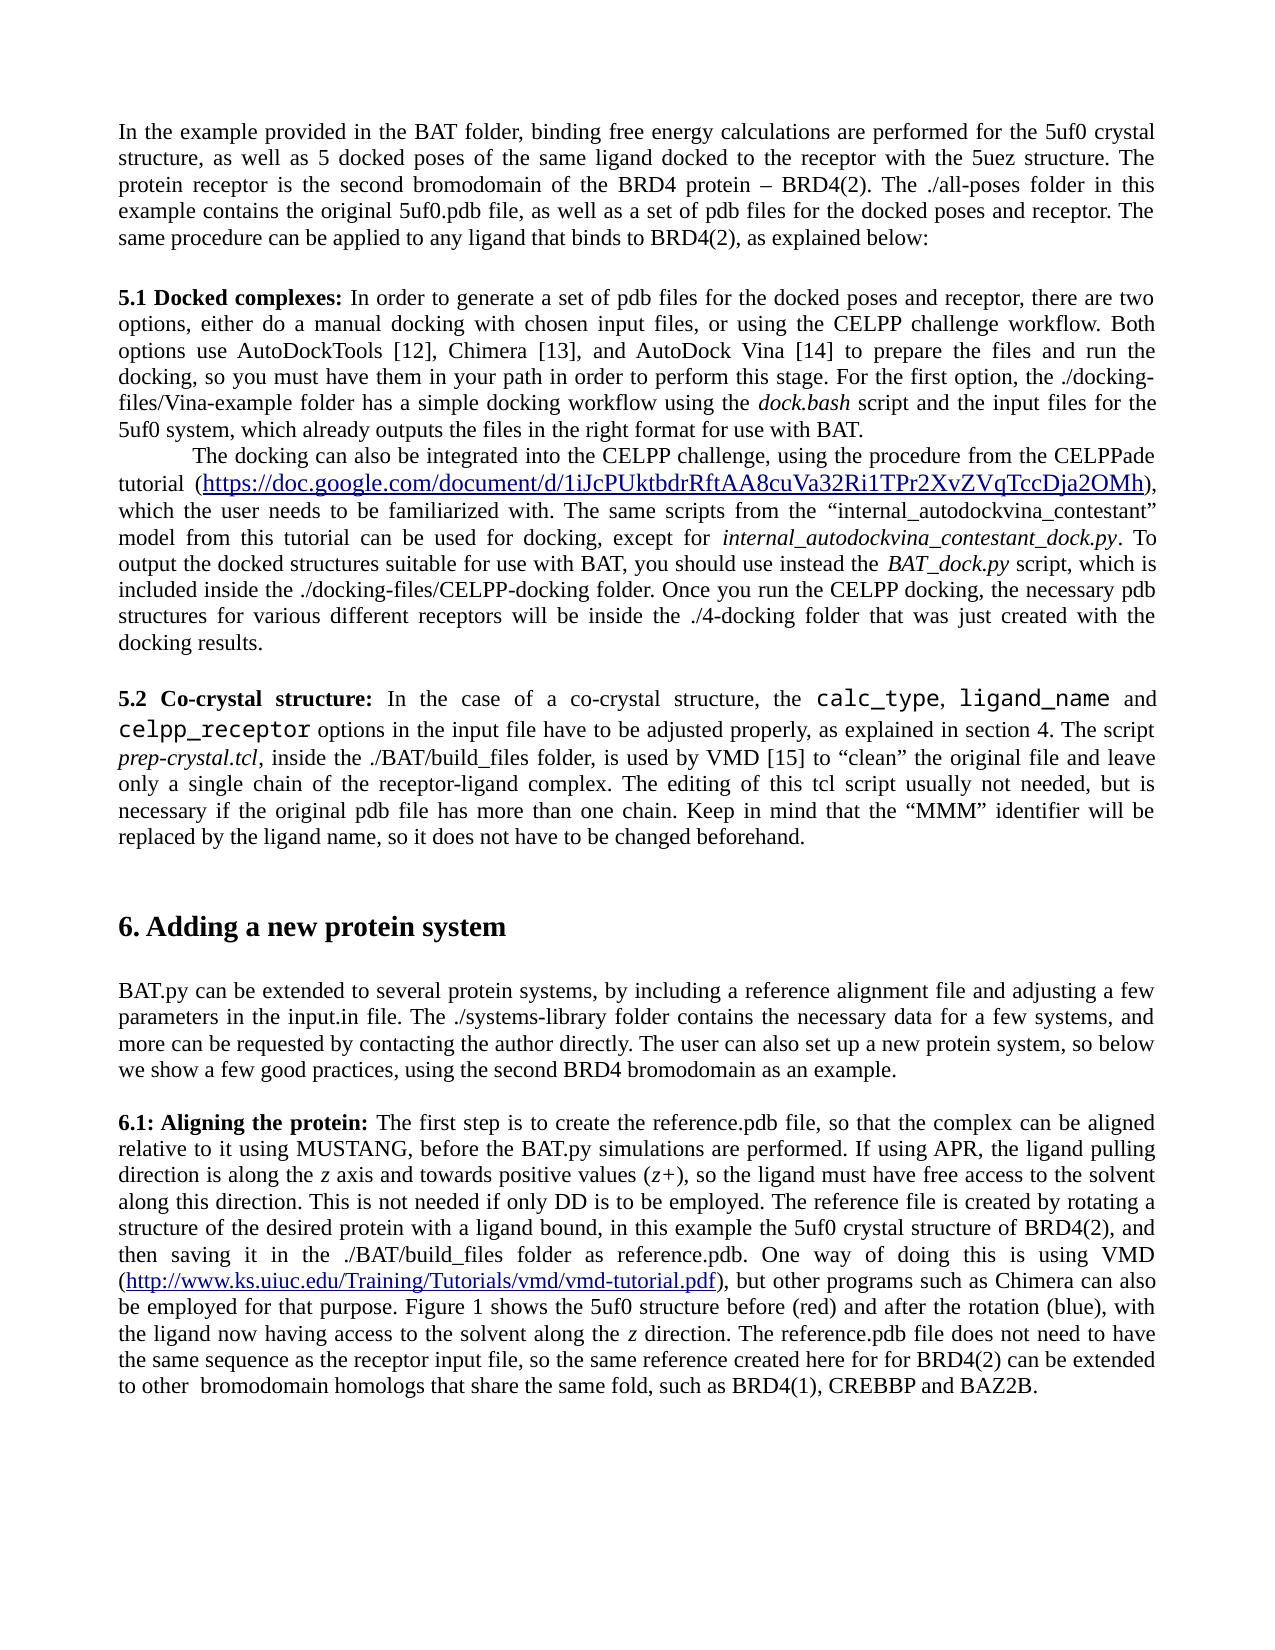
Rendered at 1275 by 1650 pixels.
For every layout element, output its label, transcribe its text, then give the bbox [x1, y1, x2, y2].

text 6.1: Aligning the protein: The first step is to create the reference.pdb file, so that the complex can be aligned relative to it using MUSTANG, before the BAT.py simulations are performed. If using APR, the ligand pulling direction is along the z axis and towards positive values (z+), so the ligand must have free access to the solvent along this direction. This is not needed if only DD is to be employed. The reference file is created by rotating a structure of the desired protein with a ligand bound, in this example the 5uf0 crystal structure of BRD4(2), and then saving it in the ./BAT/build_files folder as reference.pdb. One way of doing this is using VMD (http://www.ks.uiuc.edu/Training/Tutorials/vmd/vmd-tutorial.pdf), but other programs such as Chimera can also be employed for that purpose. Figure 1 shows the 5uf0 structure before (red) and after the rotation (blue), with the ligand now having access to the solvent along the z direction. The reference.pdb file does not need to have the same sequence as the receptor input file, so the same reference created here for for BRD4(2) can be extended to other bromodomain homologs that share the same fold, such as BRD4(1), CREBBP and BAZ2B. [118, 1109, 1157, 1399]
text 5.1 Docked complexes: In order to generate a set of pdb files for the docked poses and receptor, there are two options, either do a manual docking with chosen input files, or using the CELPP challenge workflow. Both options use AutoDockTools [12], Chimera [13], and AutoDock Vina [14] to prepare the files and run the docking, so you must have them in your path in order to perform this stage. For the first option, the ./docking-files/Vina-example folder has a simple docking workflow using the dock.bash script and the input files for the 5uf0 system, which already outputs the files in the right format for use with BAT. [118, 284, 1157, 442]
text The docking can also be integrated into the CELPP challenge, using the procedure from the CELPPade tutorial (https://doc.google.com/document/d/1iJcPUktbdrRftAA8cuVa32Ri1TPr2XvZVqTccDja2OMh), which the user needs to be familiarized with. The same scripts from the “internal_autodockvina_contestant” model from this tutorial can be used for docking, except for internal_autodockvina_contestant_dock.py. To output the docked structures suitable for use with BAT, you should use instead the BAT_dock.py script, which is included inside the ./docking-files/CELPP-docking folder. Once you run the CELPP docking, the necessary pdb structures for various different receptors will be inside the ./4-docking folder that was just created with the docking results. [118, 442, 1157, 655]
text In the example provided in the BAT folder, binding free energy calculations are performed for the 5uf0 crystal structure, as well as 5 docked poses of the same ligand docked to the receptor with the 5uez structure. The protein receptor is the second bromodomain of the BRD4 protein – BRD4(2). The ./all-poses folder in this example contains the original 5uf0.pdb file, as well as a set of pdb files for the docked poses and receptor. The same procedure can be applied to any ligand that binds to BRD4(2), as explained below: [118, 118, 1157, 250]
text BAT.py can be extended to several protein systems, by including a reference alignment file and adjusting a few parameters in the input.in file. The ./systems-library folder contains the necessary data for a few systems, and more can be requested by contacting the author directly. The user can also set up a new protein system, so below we show a few good practices, using the second BRD4 bromodomain as an example. [118, 977, 1157, 1082]
text 5.2 Co-crystal structure: In the case of a co-crystal structure, the calc_type, ligand_name and celpp_receptor options in the input file have to be adjusted properly, as explained in section 4. The script prep-crystal.tcl, inside the ./BAT/build_files folder, is used by VMD [15] to “clean” the original file and leave only a single chain of the receptor-ligand complex. The editing of this tcl script usually not needed, but is necessary if the original pdb file has more than one chain. Keep in mind that the “MMM” identifier will be replaced by the ligand name, so it does not have to be changed beforehand. [118, 682, 1157, 849]
text 6. Adding a new protein system [118, 909, 1157, 943]
